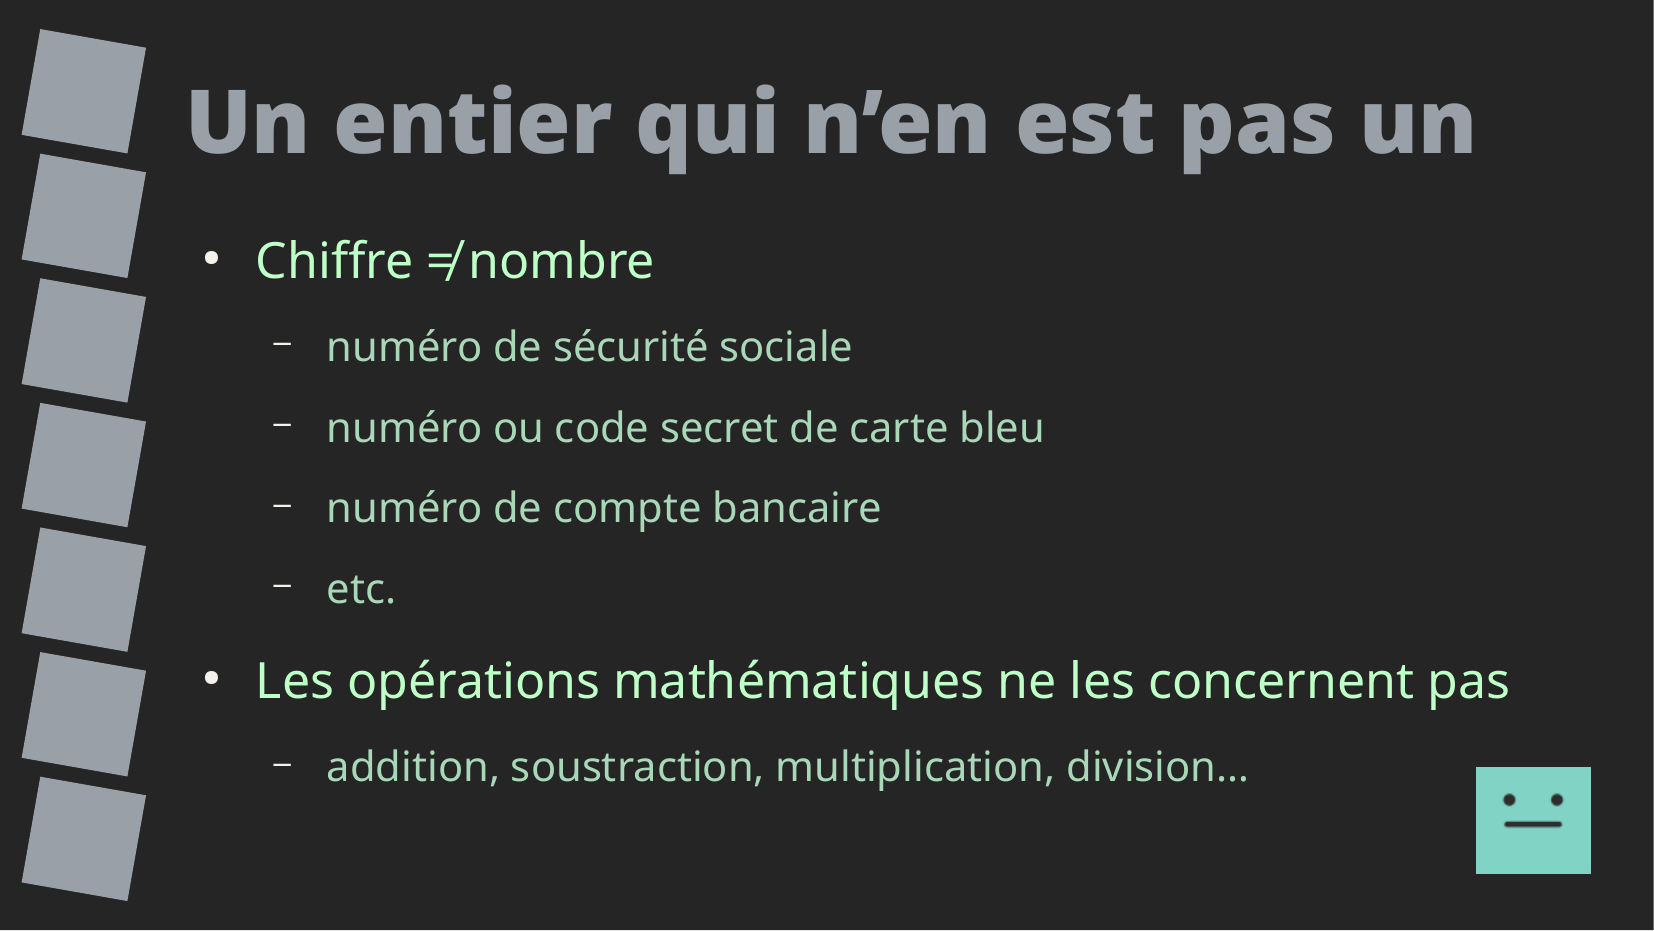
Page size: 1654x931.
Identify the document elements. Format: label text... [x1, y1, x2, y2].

picture [1476, 767, 1591, 874]
title Un entier qui n’en est pas un [184, 59, 1654, 154]
list Chiffre ≠ nombre numéro de sécurité sociale numéro ou code secret de carte bleu numéro de compte bancaire etc. Les opérations mathématiques ne les concernent pas addition, soustraction, multiplication, division… [184, 225, 1636, 901]
